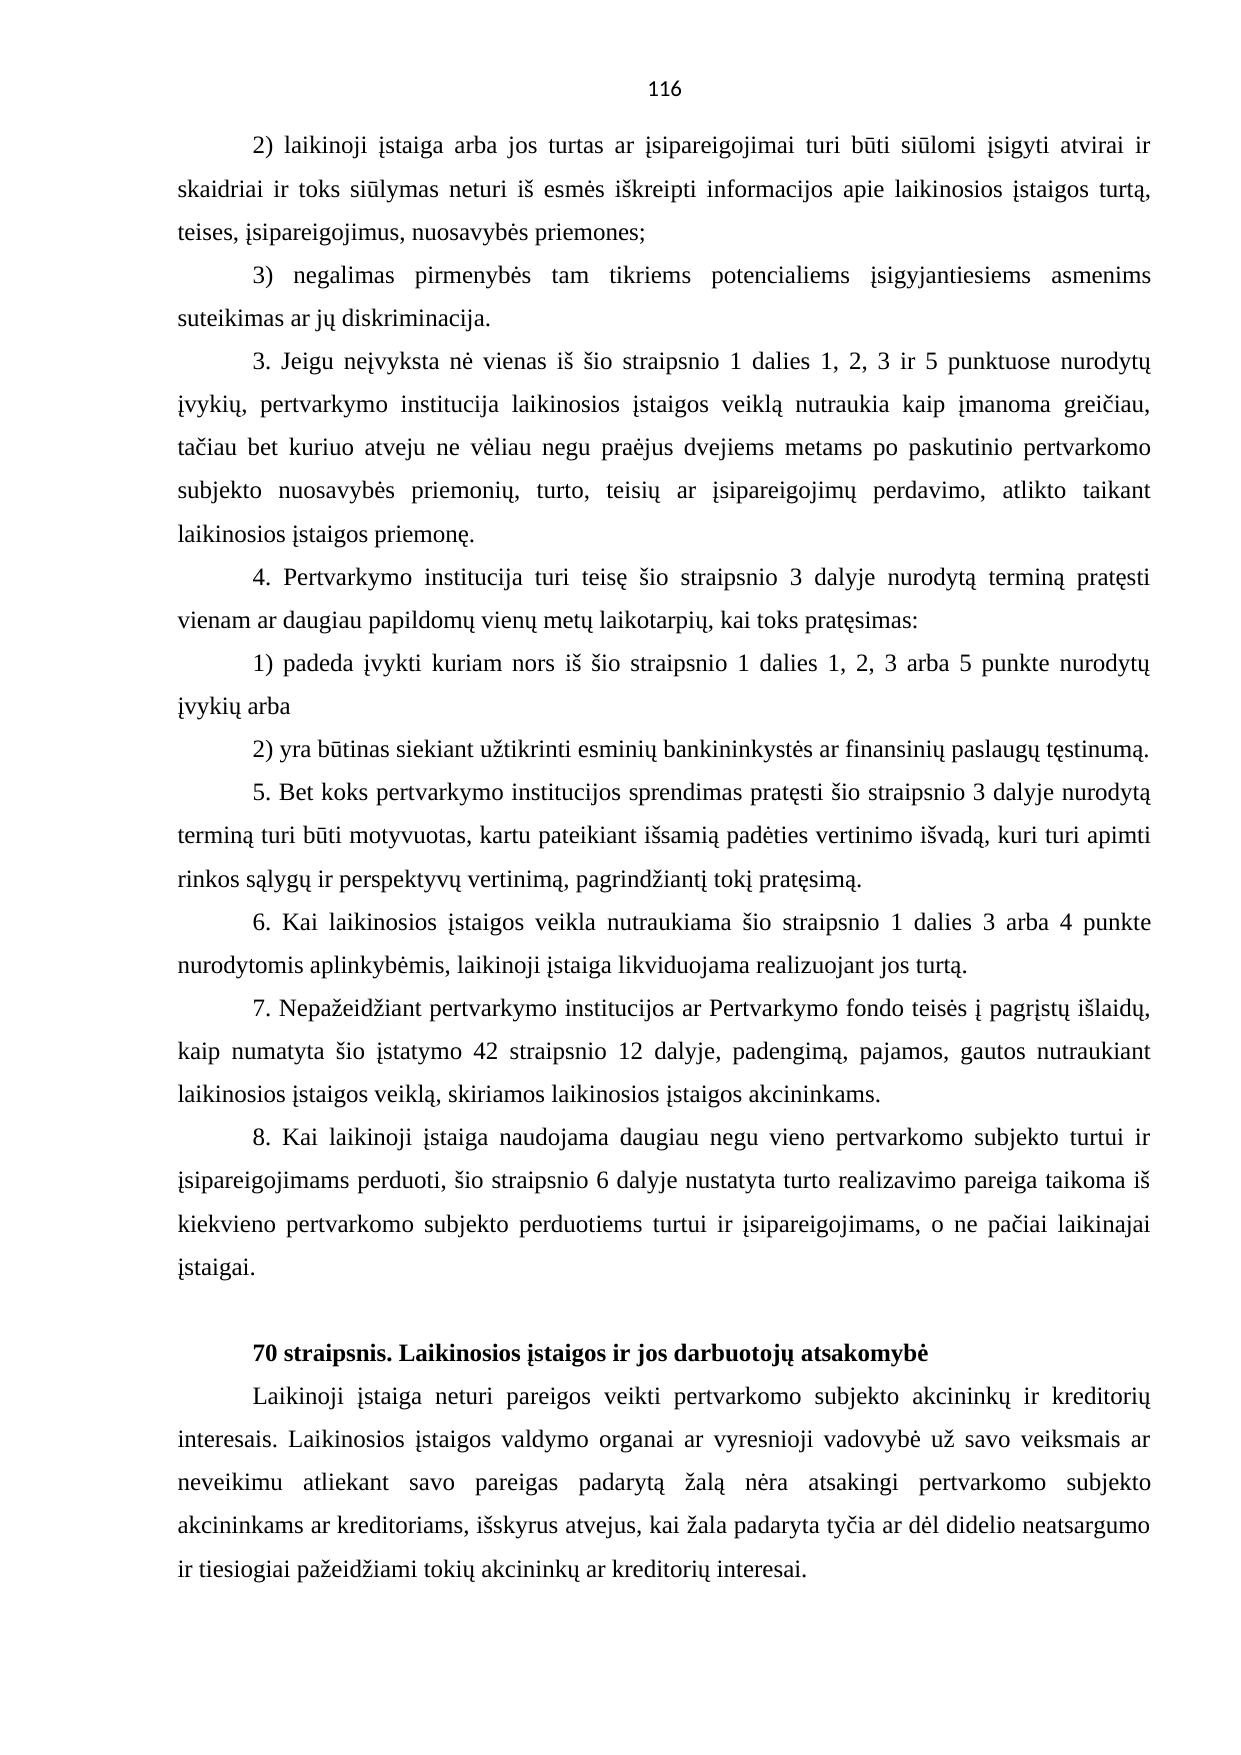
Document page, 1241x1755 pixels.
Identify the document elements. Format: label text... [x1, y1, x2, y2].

text 8. Kai laikinoji įstaiga naudojama daugiau negu vieno pertvarkomo subjekto turtui ir įsipareigojimams perduoti, šio straipsnio 6 dalyje nustatyta turto realizavimo pareiga taikoma iš kiekvieno pertvarkomo subjekto perduotiems turtui ir įsipareigojimams, o ne pačiai laikinajai įstaigai. [177, 1122, 1152, 1281]
text 3) negalimas pirmenybės tam tikriems potencialiems įsigyjantiesiems asmenims suteikimas ar jų diskriminacija. [177, 260, 1152, 332]
text 70 straipsnis. Laikinosios įstaigos ir jos darbuotojų atsakomybė [177, 1338, 1152, 1367]
text 3. Jeigu neįvyksta nė vienas iš šio straipsnio 1 dalies 1, 2, 3 ir 5 punktuose nurodytų įvykių, pertvarkymo institucija laikinosios įstaigos veiklą nutraukia kaip įmanoma greičiau, tačiau bet kuriuo atveju ne vėliau negu praėjus dvejiems metams po paskutinio pertvarkomo subjekto nuosavybės priemonių, turto, teisių ar įsipareigojimų perdavimo, atlikto taikant laikinosios įstaigos priemonę. [177, 346, 1152, 547]
text 5. Bet koks pertvarkymo institucijos sprendimas pratęsti šio straipsnio 3 dalyje nurodytą terminą turi būti motyvuotas, kartu pateikiant išsamią padėties vertinimo išvadą, kuri turi apimti rinkos sąlygų ir perspektyvų vertinimą, pagrindžiantį tokį pratęsimą. [177, 777, 1152, 892]
text 2) laikinoji įstaiga arba jos turtas ar įsipareigojimai turi būti siūlomi įsigyti atvirai ir skaidriai ir toks siūlymas neturi iš esmės iškreipti informacijos apie laikinosios įstaigos turtą, teises, įsipareigojimus, nuosavybės priemones; [177, 131, 1152, 246]
text 7. Nepažeidžiant pertvarkymo institucijos ar Pertvarkymo fondo teisės į pagrįstų išlaidų, kaip numatyta šio įstatymo 42 straipsnio 12 dalyje, padengimą, pajamos, gautos nutraukiant laikinosios įstaigos veiklą, skiriamos laikinosios įstaigos akcininkams. [177, 993, 1152, 1108]
text 4. Pertvarkymo institucija turi teisę šio straipsnio 3 dalyje nurodytą terminą pratęsti vienam ar daugiau papildomų vienų metų laikotarpių, kai toks pratęsimas: [177, 562, 1152, 634]
text 2) yra būtinas siekiant užtikrinti esminių bankininkystės ar finansinių paslaugų tęstinumą. [177, 734, 1152, 763]
text 6. Kai laikinosios įstaigos veikla nutraukiama šio straipsnio 1 dalies 3 arba 4 punkte nurodytomis aplinkybėmis, laikinoji įstaiga likviduojama realizuojant jos turtą. [177, 907, 1152, 979]
text 1) padeda įvykti kuriam nors iš šio straipsnio 1 dalies 1, 2, 3 arba 5 punkte nurodytų įvykių arba [177, 648, 1152, 720]
text Laikinoji įstaiga neturi pareigos veikti pertvarkomo subjekto akcininkų ir kreditorių interesais. Laikinosios įstaigos valdymo organai ar vyresnioji vadovybė už savo veiksmais ar neveikimu atliekant savo pareigas padarytą žalą nėra atsakingi pertvarkomo subjekto akcininkams ar kreditoriams, išskyrus atvejus, kai žala padaryta tyčia ar dėl didelio neatsargumo ir tiesiogiai pažeidžiami tokių akcininkų ar kreditorių interesai. [177, 1381, 1152, 1582]
